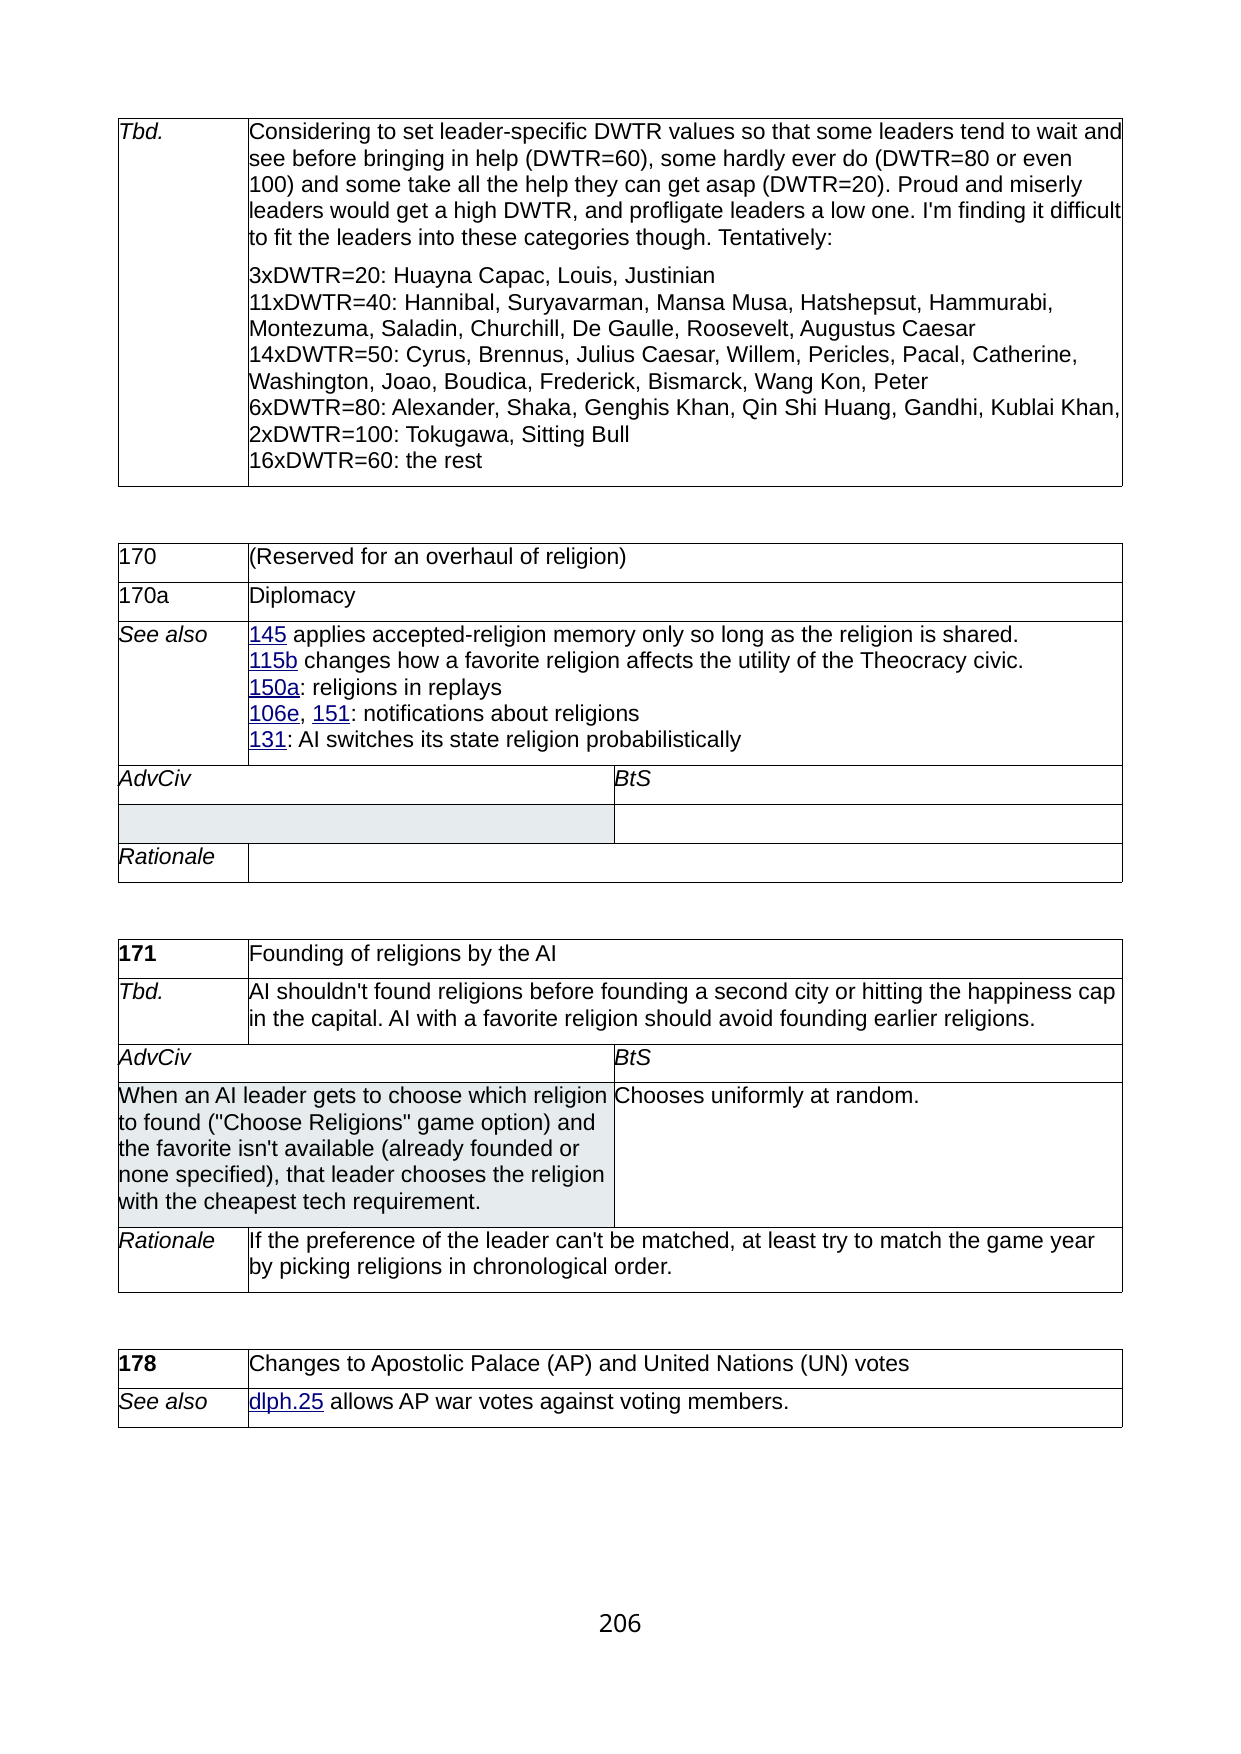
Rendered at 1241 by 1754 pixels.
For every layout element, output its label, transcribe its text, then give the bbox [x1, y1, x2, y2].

table_header 178 [119, 1350, 248, 1388]
table_cell Considering to set leader-specific DWTR values so that some leaders tend to wait and see before bringing in help (DWTR=60), some hardly ever do (DWTR=80 or even 100) and some take all the help they can get asap (DWTR=20). Proud and miserly leaders would get a high DWTR, and profligate leaders a low one. I'm finding it difficult to fit the leaders into these categories though. Tentatively: 3xDWTR=20: Huayna Capac, Louis, Justinian 11xDWTR=40: Hannibal, Suryavarman, Mansa Musa, Hatshepsut, Hammurabi, Montezuma, Saladin, Churchill, De Gaulle, Roosevelt, Augustus Caesar 14xDWTR=50: Cyrus, Brennus, Julius Caesar, Willem, Pericles, Pacal, Catherine, Washington, Joao, Boudica, Frederick, Bismarck, Wang Kon, Peter 6xDWTR=80: Alexander, Shaka, Genghis Khan, Qin Shi Huang, Gandhi, Kublai Khan, 2xDWTR=100: Tokugawa, Sitting Bull 16xDWTR=60: the rest [249, 119, 1122, 486]
table_cell Chooses uniformly at random. [615, 1083, 1122, 1227]
table_cell [119, 805, 614, 843]
table_cell Tbd. [119, 119, 248, 486]
table_header (Reserved for an overhaul of religion) [249, 544, 1122, 582]
table_cell 145 applies accepted-religion memory only so long as the religion is shared. 115b changes how a favorite religion affects the utility of the Theocracy civic. 150a: religions in replays 106e, 151: notifications about religions 131: AI switches its state religion probabilistically [249, 622, 1122, 765]
table_cell Diplomacy [249, 583, 1122, 621]
table_cell Tbd. [119, 979, 248, 1043]
table_cell BtS [615, 766, 1122, 804]
table_cell See also [119, 622, 248, 765]
table_cell Rationale [119, 844, 248, 882]
table_cell 170a [119, 583, 248, 621]
table_cell AdvCiv [119, 1045, 614, 1082]
table_cell Rationale [119, 1228, 248, 1292]
table_cell See also [119, 1389, 248, 1427]
table_header 170 [119, 544, 248, 582]
table_cell [615, 805, 1122, 843]
table_cell BtS [615, 1045, 1122, 1082]
table_cell When an AI leader gets to choose which religion to found ("Choose Religions" game option) and the favorite isn't available (already founded or none specified), that leader chooses the religion with the cheapest tech requirement. [119, 1083, 614, 1227]
table_cell AI shouldn't found religions before founding a second city or hitting the happiness cap in the capital. AI with a favorite religion should avoid founding earlier religions. [249, 979, 1122, 1043]
table_header Founding of religions by the AI [249, 940, 1122, 978]
table_cell AdvCiv [119, 766, 614, 804]
table_cell [249, 844, 1122, 882]
table_header 171 [119, 940, 248, 978]
table_cell dlph.25 allows AP war votes against voting members. [249, 1389, 1122, 1427]
table_cell If the preference of the leader can't be matched, at least try to match the game year by picking religions in chronological order. [249, 1228, 1122, 1292]
table_header Changes to Apostolic Palace (AP) and United Nations (UN) votes [249, 1350, 1122, 1388]
